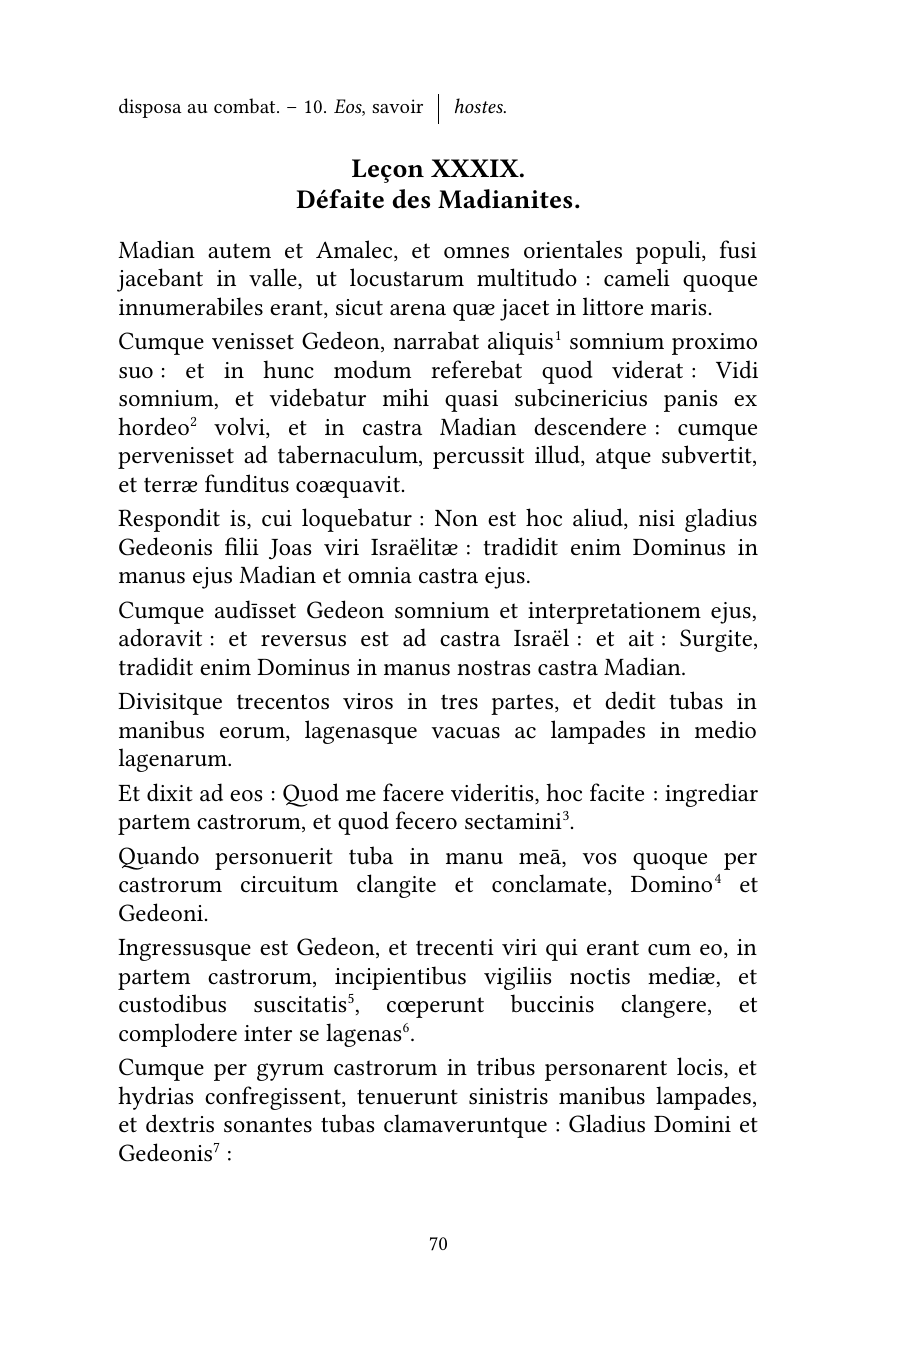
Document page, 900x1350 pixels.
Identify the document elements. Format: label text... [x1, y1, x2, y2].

text Cumque venisset Gedeon, narrabat aliquis1 somnium proximo suo : et in hunc modum referebat quod viderat : Vidi somnium, et videbatur mihi quasi subcinericius panis ex hordeo2 volvi, et in castra Madian descendere : cumque pervenisset ad tabernaculum, percussit illud, atque subvertit, et terræ funditus coæquavit. [118, 327, 758, 499]
text Ingressusque est Gedeon, et trecenti viri qui erant cum eo, in partem castrorum, incipientibus vigiliis noctis mediæ, et custodibus suscitatis5, cœperunt buccinis clangere, et complodere inter se lagenas6. [118, 933, 758, 1047]
text hostes. [453, 94, 758, 118]
text Quando personuerit tuba in manu meā, vos quoque per castrorum circuitum clangite et conclamate, Domino4 et Gedeoni. [118, 842, 758, 927]
text Cumque audīsset Gedeon somnium et interpretationem ejus, adoravit : et reversus est ad castra Israël : et ait : Surgite, tradidit enim Dominus in manus nostras castra Madian. [118, 596, 758, 682]
text Et dixit ad eos : Quod me facere videritis, hoc facite : ingrediar partem castrorum, et quod fecero sectamini3. [118, 779, 758, 836]
text Cumque per gyrum castrorum in tribus personarent locis, et hydrias confregissent, tenuerunt sinistris manibus lampades, et dextris sonantes tubas clamaveruntque : Gladius Domini et Gedeonis7 : [118, 1053, 758, 1167]
text Madian autem et Amalec, et omnes orientales populi, fusi jacebant in valle, ut locustarum multitudo : cameli quoque innumerabiles erant, sicut arena quæ jacet in littore maris. [118, 236, 758, 322]
text disposa au combat. – 10. Eos, savoir [118, 94, 423, 118]
text Divisitque trecentos viros in tres partes, et dedit tubas in manibus eorum, lagenasque vacuas ac lampades in medio lagenarum. [118, 687, 758, 773]
text Respondit is, cui loquebatur : Non est hoc aliud, nisi gladius Gedeonis filii Joas viri Israëlitæ : tradidit enim Dominus in manus ejus Madian et omnia castra ejus. [118, 504, 758, 590]
text Leçon XXXIX. Défaite des Madianites. [118, 153, 758, 215]
